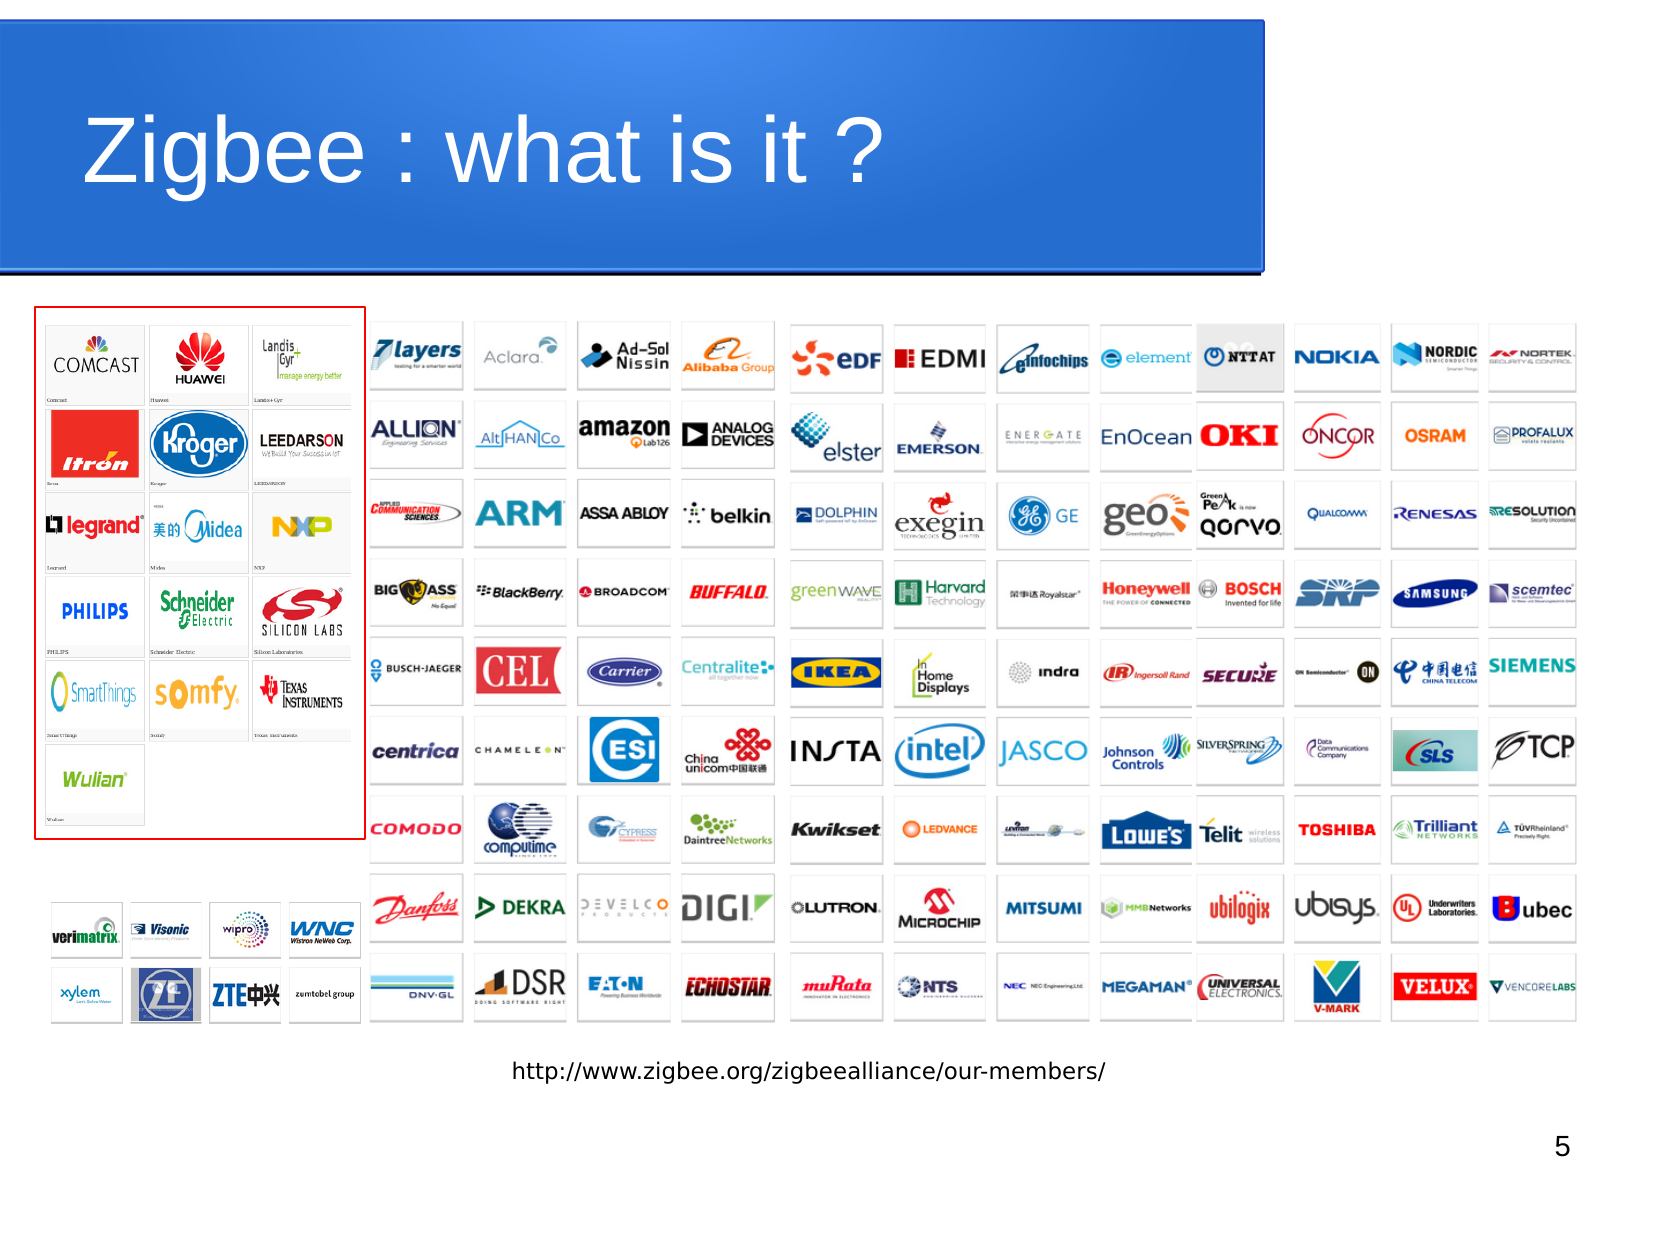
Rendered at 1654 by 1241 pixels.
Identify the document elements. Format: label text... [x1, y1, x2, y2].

picture [43, 319, 358, 827]
text_box http://www.zigbee.org/zigbeealliance/our-members/ [47, 1051, 1571, 1093]
picture [45, 318, 1583, 1028]
text_box [35, 307, 365, 839]
title Zigbee : what is it ? [82, 47, 1235, 252]
